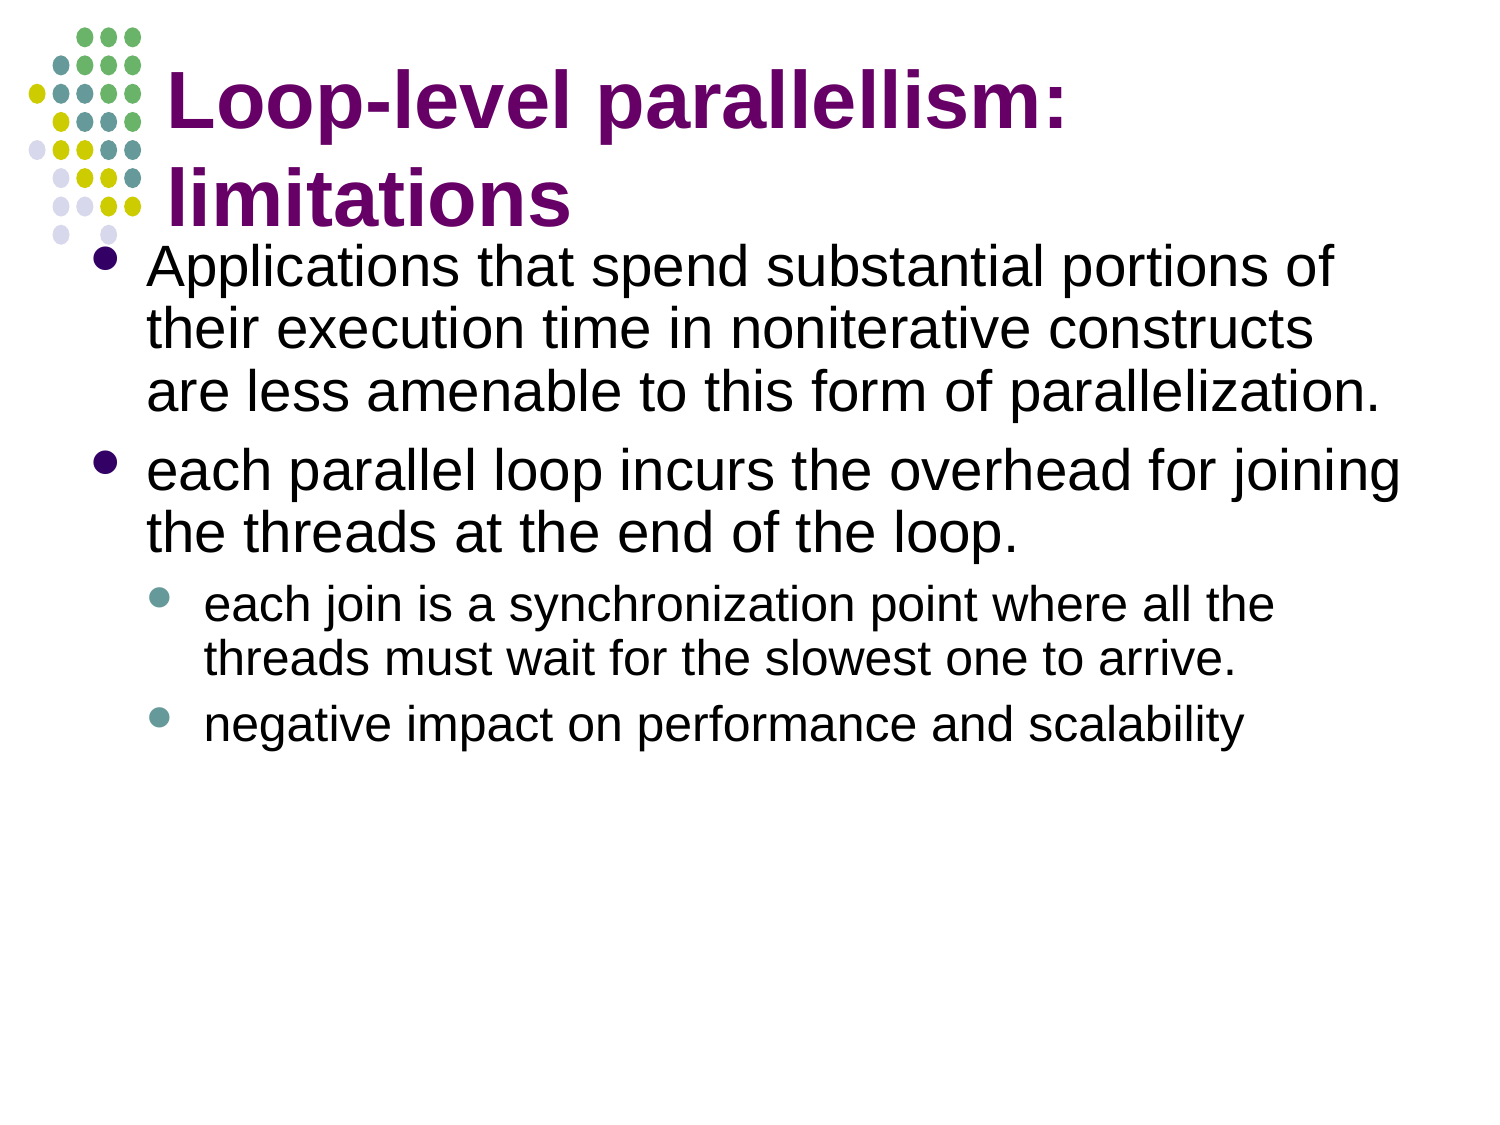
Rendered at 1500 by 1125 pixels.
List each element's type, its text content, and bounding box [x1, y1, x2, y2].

list Applications that spend substantial portions of their execution time in noniterative constructs are less amenable to this form of parallelization. each parallel loop incurs the overhead for joining the threads at the end of the loop. each join is a synchronization point where all the threads must wait for the slowest one to arrive. negative impact on performance and scalability [75, 228, 1426, 1006]
title Loop-level parallellism: limitations [151, 40, 1390, 228]
